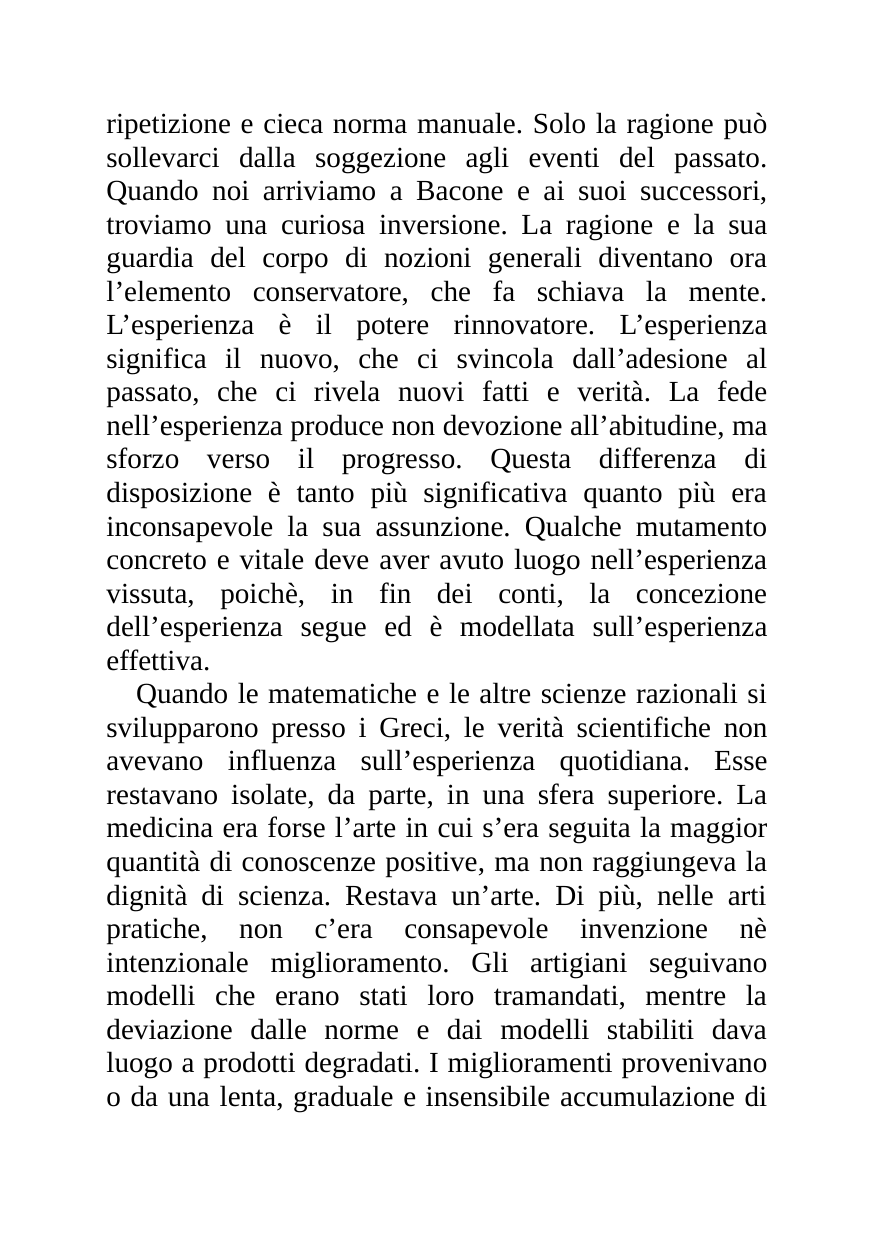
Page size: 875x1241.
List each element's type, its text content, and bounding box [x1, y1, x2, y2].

text ripetizione e cieca norma manuale. Solo la ragione può sollevarci dalla soggezione agli eventi del passato. Quando noi arriviamo a Bacone e ai suoi successori, troviamo una curiosa inversione. La ragione e la sua guardia del corpo di nozioni generali diventano ora l’elemento conservatore, che fa schiava la mente. L’esperienza è il potere rinnovatore. L’esperienza significa il nuovo, che ci svincola dall’adesione al passato, che ci rivela nuovi fatti e verità. La fede nell’esperienza produce non devozione all’abitudine, ma sforzo verso il progresso. Questa differenza di disposizione è tanto più significativa quanto più era inconsapevole la sua assunzione. Qualche mutamento concreto e vitale deve aver avuto luogo nell’esperienza vissuta, poichè, in fin dei conti, la concezione dell’esperienza segue ed è modellata sull’esperienza effettiva. [106, 106, 768, 676]
text Quando le matematiche e le altre scienze razionali si svilupparono presso i Greci, le verità scientifiche non avevano influenza sull’esperienza quotidiana. Esse restavano isolate, da parte, in una sfera superiore. La medicina era forse l’arte in cui s’era seguita la maggior quantità di conoscenze positive, ma non raggiungeva la dignità di scienza. Restava un’arte. Di più, nelle arti pratiche, non c’era consapevole invenzione nè intenzionale miglioramento. Gli artigiani seguivano modelli che erano stati loro tramandati, mentre la deviazione dalle norme e dai modelli stabiliti dava luogo a prodotti degradati. I miglioramenti provenivano o da una lenta, graduale e insensibile accumulazione di [106, 676, 768, 1112]
